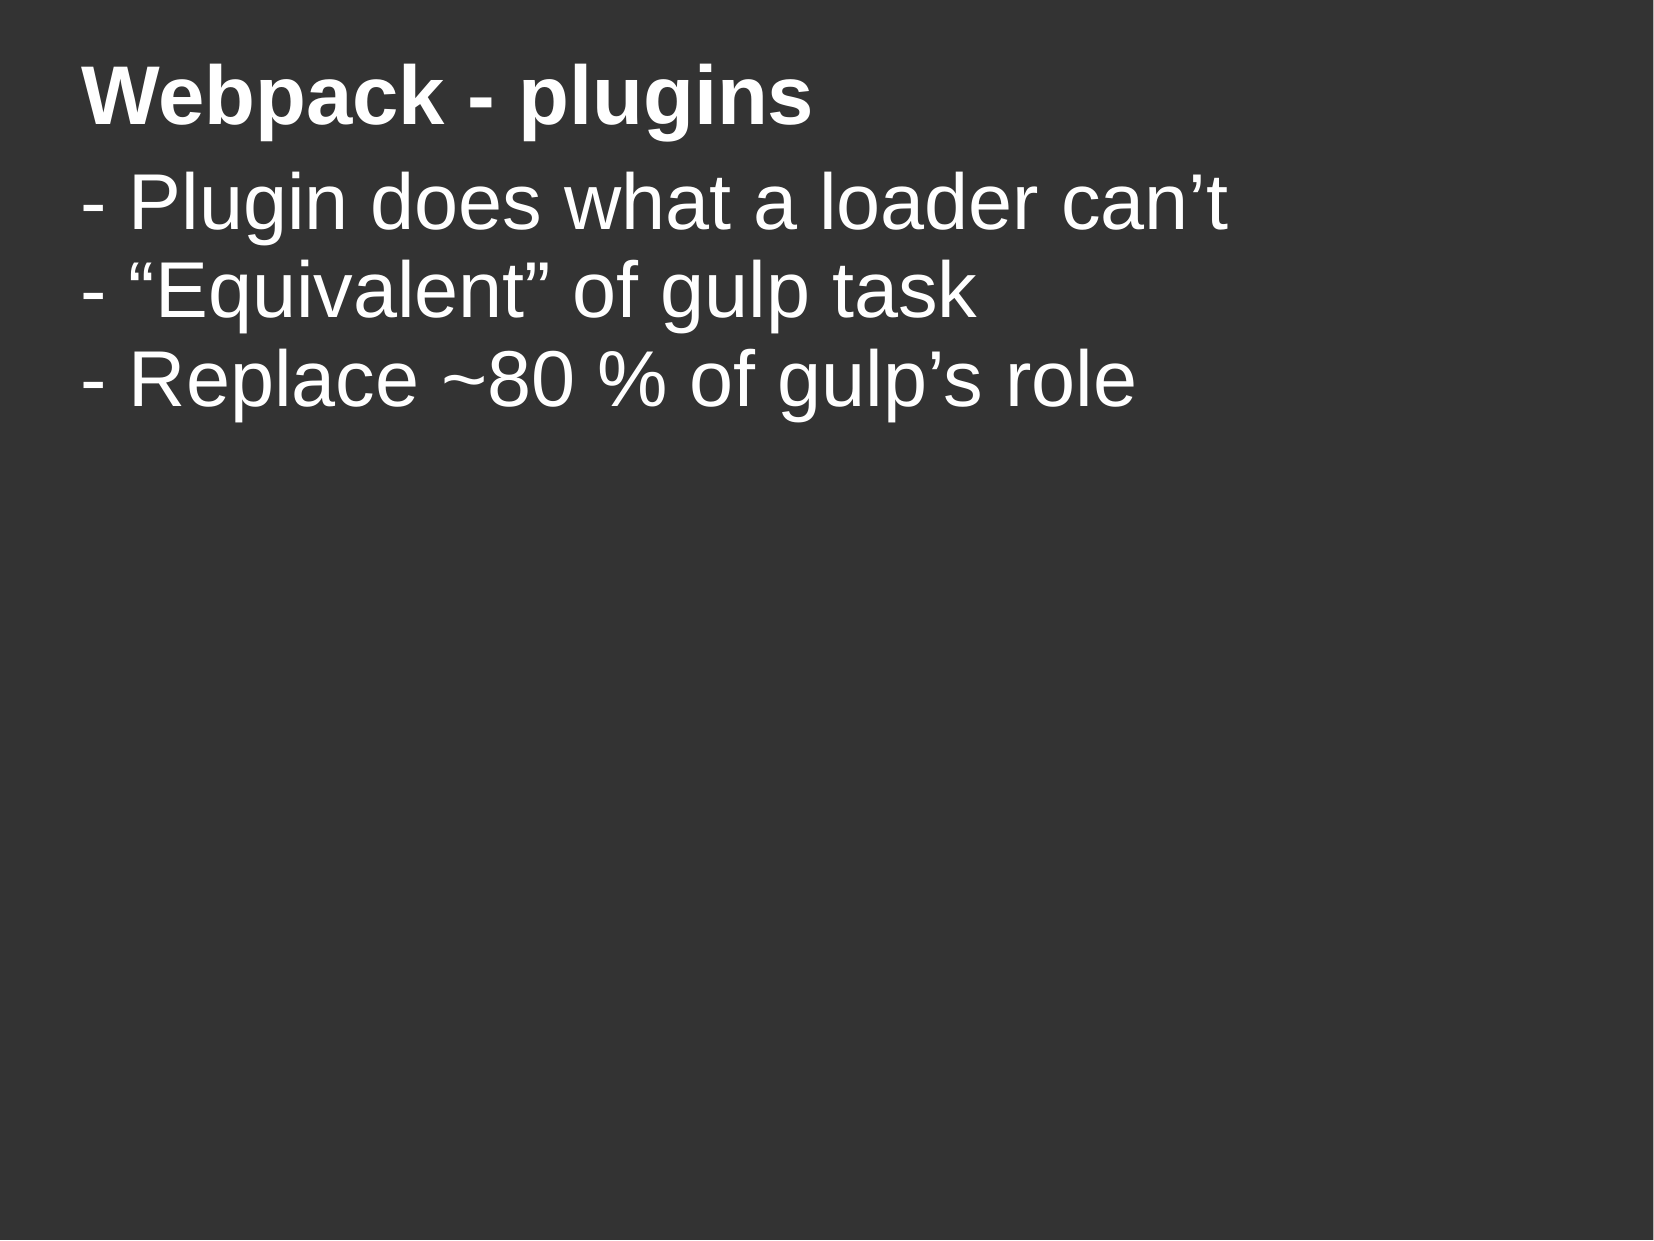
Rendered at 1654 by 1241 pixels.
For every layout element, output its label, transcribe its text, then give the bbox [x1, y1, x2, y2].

title Webpack - plugins [81, 49, 1570, 257]
title - Plugin does what a loader can’t - “Equivalent” of gulp task - Replace ~80 % of gulp’s role [80, 157, 1654, 773]
